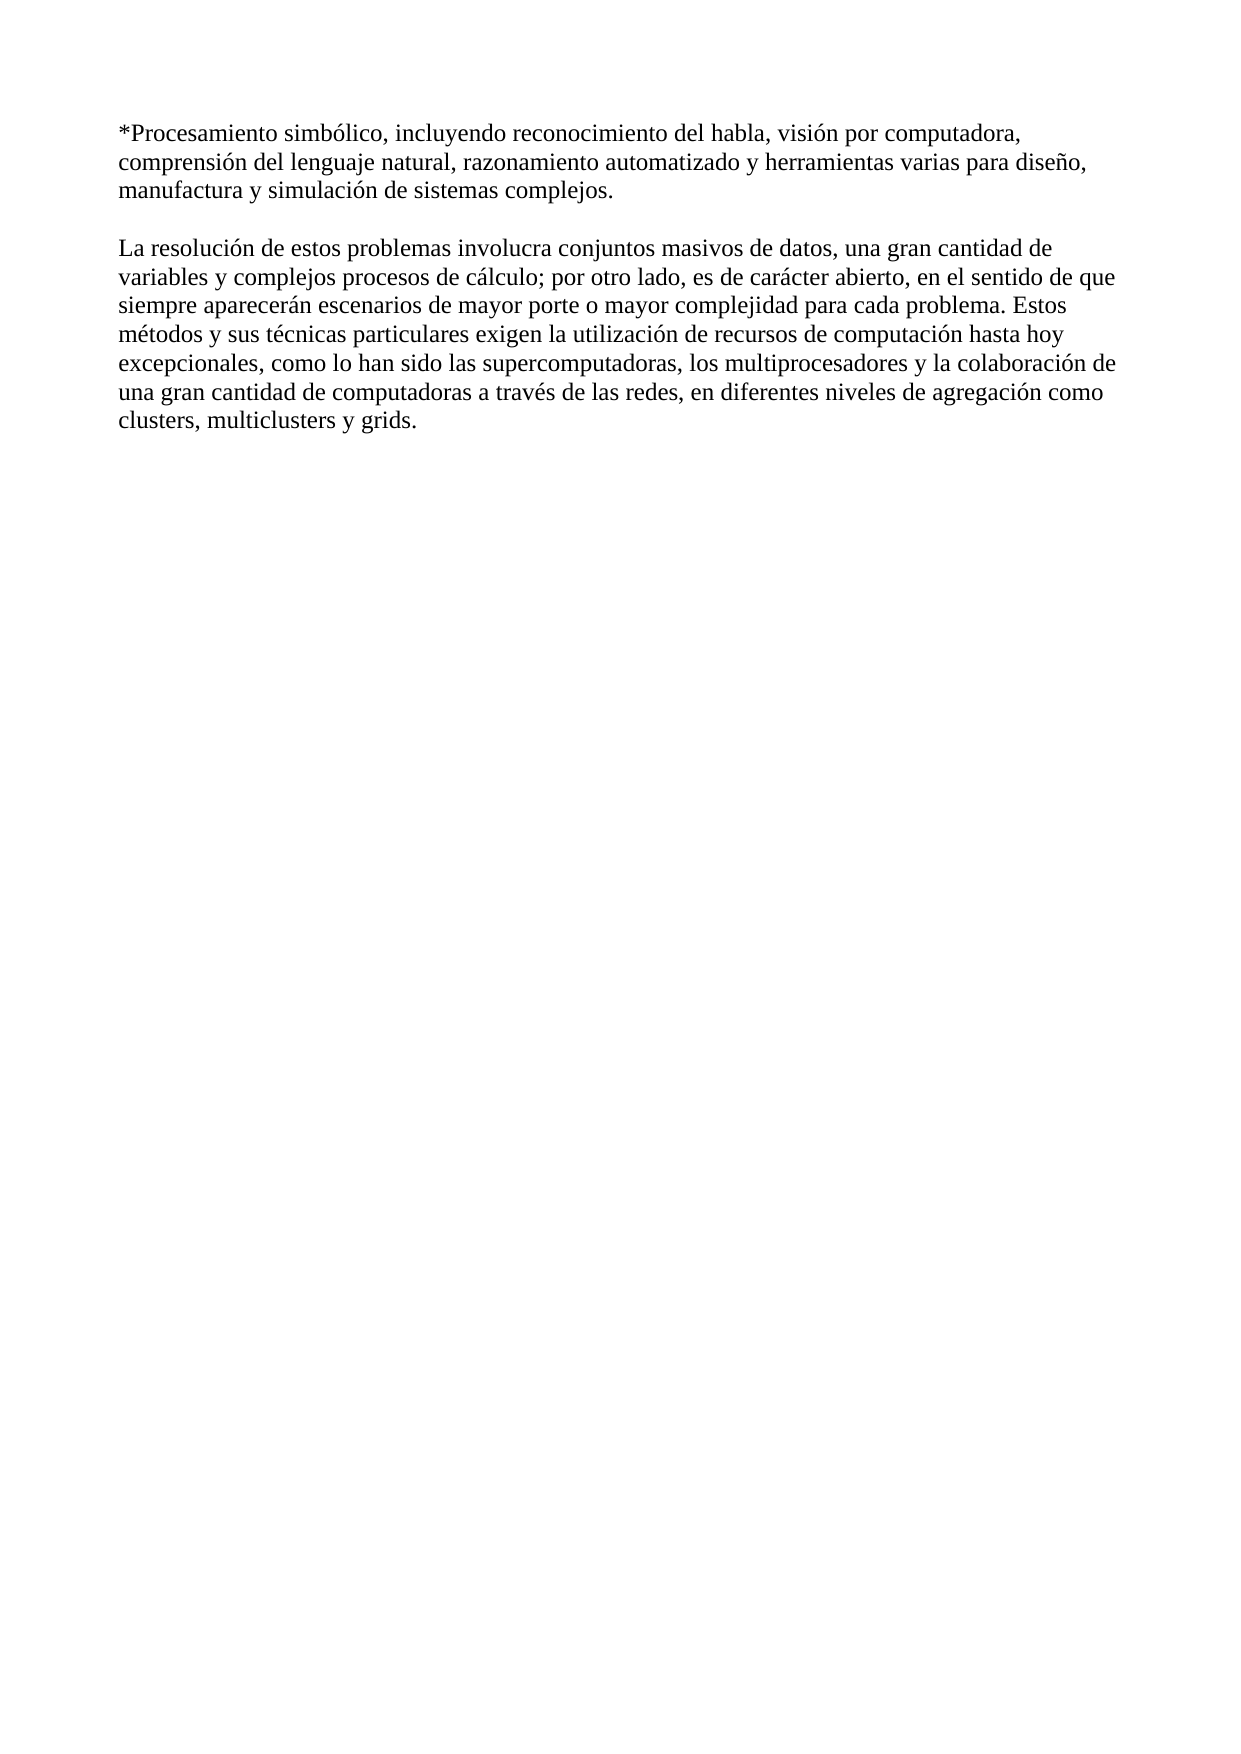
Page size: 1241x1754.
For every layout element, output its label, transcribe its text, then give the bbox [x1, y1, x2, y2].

text La resolución de estos problemas involucra conjuntos masivos de datos, una gran cantidad de variables y complejos procesos de cálculo; por otro lado, es de carácter abierto, en el sentido de que siempre aparecerán escenarios de mayor porte o mayor complejidad para cada problema. Estos métodos y sus técnicas particulares exigen la utilización de recursos de computación hasta hoy excepcionales, como lo han sido las supercomputadoras, los multiprocesadores y la colaboración de una gran cantidad de computadoras a través de las redes, en diferentes niveles de agregación como clusters, multiclusters y grids. [118, 233, 1122, 434]
list *Procesamiento simbólico, incluyendo reconocimiento del habla, visión por computadora, comprensión del lenguaje natural, razonamiento automatizado y herramientas varias para diseño, manufactura y simulación de sistemas complejos. [118, 118, 1122, 204]
